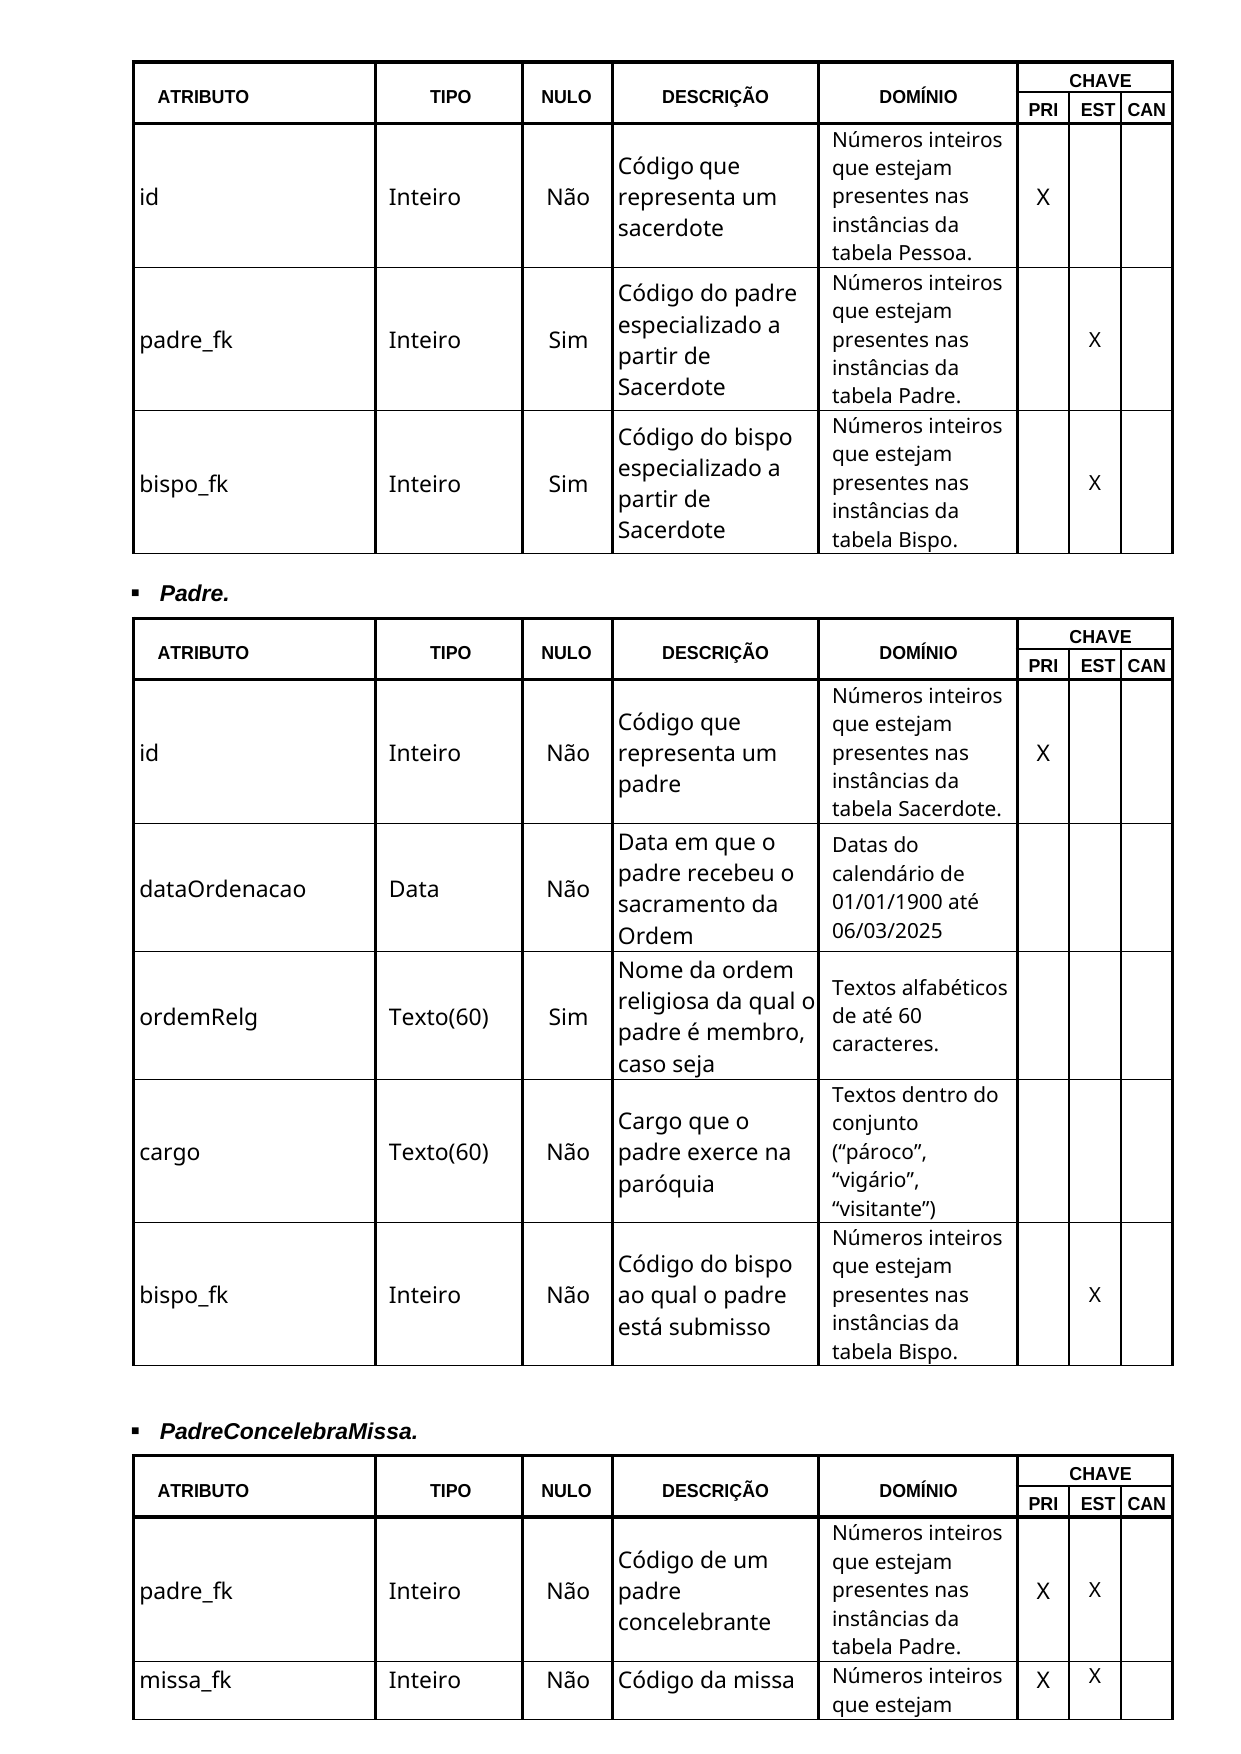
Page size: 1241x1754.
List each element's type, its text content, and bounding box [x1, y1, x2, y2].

table_cell Inteiro [377, 411, 521, 553]
table_header NULO [524, 64, 611, 122]
table_header ATRIBUTO [135, 1457, 374, 1515]
table_cell Não [524, 1662, 611, 1718]
table_cell [1070, 952, 1120, 1079]
table_cell Inteiro [377, 268, 521, 410]
table_header DESCRIÇÃO [614, 64, 817, 122]
table_header TIPO [377, 1457, 521, 1515]
table_cell Código do padre especializado a partir de Sacerdote [614, 268, 817, 410]
table_cell Não [524, 681, 611, 823]
table_cell id [135, 681, 374, 823]
table_cell Textos dentro do conjunto (“pároco”, “vigário”, “visitante”) [820, 1080, 1016, 1222]
table_header CHAVE [1019, 1457, 1171, 1485]
table_header TIPO [377, 64, 521, 122]
table_cell Números inteiros que estejam [820, 1662, 1016, 1718]
table_cell [1122, 411, 1171, 553]
list PadreConcelebraMissa. [130, 1418, 1184, 1444]
table_cell PRI [1019, 650, 1068, 678]
table_cell [1070, 681, 1120, 823]
table_cell dataOrdenacao [135, 824, 374, 951]
table_cell cargo [135, 1080, 374, 1222]
table_cell X [1070, 1223, 1120, 1365]
table_header CHAVE [1019, 64, 1171, 91]
table_cell [1070, 1080, 1120, 1222]
table_cell X [1019, 1519, 1068, 1661]
table_cell Inteiro [377, 1662, 521, 1718]
table_cell [1122, 1080, 1171, 1222]
table_cell PRI [1019, 1487, 1068, 1515]
table_cell EST [1070, 1487, 1120, 1515]
table_cell CAN [1122, 93, 1171, 122]
table_cell [1122, 681, 1171, 823]
table_header DESCRIÇÃO [614, 620, 817, 678]
table_cell Nome da ordem religiosa da qual o padre é membro, caso seja [614, 952, 817, 1079]
table_header ATRIBUTO [135, 620, 374, 678]
table_cell [1070, 125, 1120, 267]
table_cell padre_fk [135, 268, 374, 410]
table_cell id [135, 125, 374, 267]
table_cell X [1019, 125, 1068, 267]
table_cell [1122, 1223, 1171, 1365]
table_cell Código que representa um sacerdote [614, 125, 817, 267]
table_cell Inteiro [377, 125, 521, 267]
table_cell Data em que o padre recebeu o sacramento da Ordem [614, 824, 817, 951]
table_cell Números inteiros que estejam presentes nas instâncias da tabela Padre. [820, 268, 1016, 410]
table_cell [1122, 1662, 1171, 1718]
table_cell [1122, 952, 1171, 1079]
table_cell Cargo que o padre exerce na paróquia [614, 1080, 817, 1222]
table_cell [1019, 824, 1068, 951]
table_cell [1019, 1223, 1068, 1365]
table_cell X [1070, 1662, 1120, 1718]
table_cell bispo_fk [135, 411, 374, 553]
table_cell bispo_fk [135, 1223, 374, 1365]
table_cell [1019, 952, 1068, 1079]
table_cell X [1070, 411, 1120, 553]
table_cell Sim [524, 268, 611, 410]
table_cell [1019, 1080, 1068, 1222]
table_header DOMÍNIO [820, 1457, 1016, 1515]
table_cell CAN [1122, 650, 1171, 678]
table_cell [1019, 411, 1068, 553]
table_cell Código de um padre concelebrante [614, 1519, 817, 1661]
table_cell ordemRelg [135, 952, 374, 1079]
table_header DESCRIÇÃO [614, 1457, 817, 1515]
table_cell Números inteiros que estejam presentes nas instâncias da tabela Bispo. [820, 411, 1016, 553]
table_cell X [1019, 1662, 1068, 1718]
table_cell Números inteiros que estejam presentes nas instâncias da tabela Pessoa. [820, 125, 1016, 267]
table_cell Não [524, 1223, 611, 1365]
table_cell X [1070, 268, 1120, 410]
table_header DOMÍNIO [820, 64, 1016, 122]
table_header DOMÍNIO [820, 620, 1016, 678]
table_cell [1122, 1519, 1171, 1661]
table_cell X [1019, 681, 1068, 823]
table_cell Textos alfabéticos de até 60 caracteres. [820, 952, 1016, 1079]
table_cell Código que representa um padre [614, 681, 817, 823]
table_header ATRIBUTO [135, 64, 374, 122]
table_cell Texto(60) [377, 1080, 521, 1222]
table_cell padre_fk [135, 1519, 374, 1661]
table_cell CAN [1122, 1487, 1171, 1515]
table_cell X [1070, 1519, 1120, 1661]
table_cell [1122, 824, 1171, 951]
table_cell Inteiro [377, 1223, 521, 1365]
table_cell Números inteiros que estejam presentes nas instâncias da tabela Padre. [820, 1519, 1016, 1661]
table_cell Não [524, 1519, 611, 1661]
table_cell PRI [1019, 93, 1068, 122]
table_cell Texto(60) [377, 952, 521, 1079]
table_cell Não [524, 125, 611, 267]
table_cell Não [524, 824, 611, 951]
table_cell Datas do calendário de 01/01/1900 até 06/03/2025 [820, 824, 1016, 951]
table_cell Inteiro [377, 1519, 521, 1661]
list Padre. [130, 580, 1184, 606]
table_cell Sim [524, 952, 611, 1079]
table_cell Código do bispo ao qual o padre está submisso [614, 1223, 817, 1365]
table_cell EST [1070, 650, 1120, 678]
table_cell Inteiro [377, 681, 521, 823]
table_cell EST [1070, 93, 1120, 122]
table_cell [1122, 268, 1171, 410]
table_cell [1019, 268, 1068, 410]
table_cell missa_fk [135, 1662, 374, 1718]
table_cell Código do bispo especializado a partir de Sacerdote [614, 411, 817, 553]
table_cell Não [524, 1080, 611, 1222]
table_cell Números inteiros que estejam presentes nas instâncias da tabela Sacerdote. [820, 681, 1016, 823]
table_cell Código da missa [614, 1662, 817, 1718]
table_cell Data [377, 824, 521, 951]
table_header NULO [524, 1457, 611, 1515]
table_header CHAVE [1019, 620, 1171, 647]
table_header TIPO [377, 620, 521, 678]
table_header NULO [524, 620, 611, 678]
table_cell [1070, 824, 1120, 951]
table_cell [1122, 125, 1171, 267]
table_cell Sim [524, 411, 611, 553]
table_cell Números inteiros que estejam presentes nas instâncias da tabela Bispo. [820, 1223, 1016, 1365]
